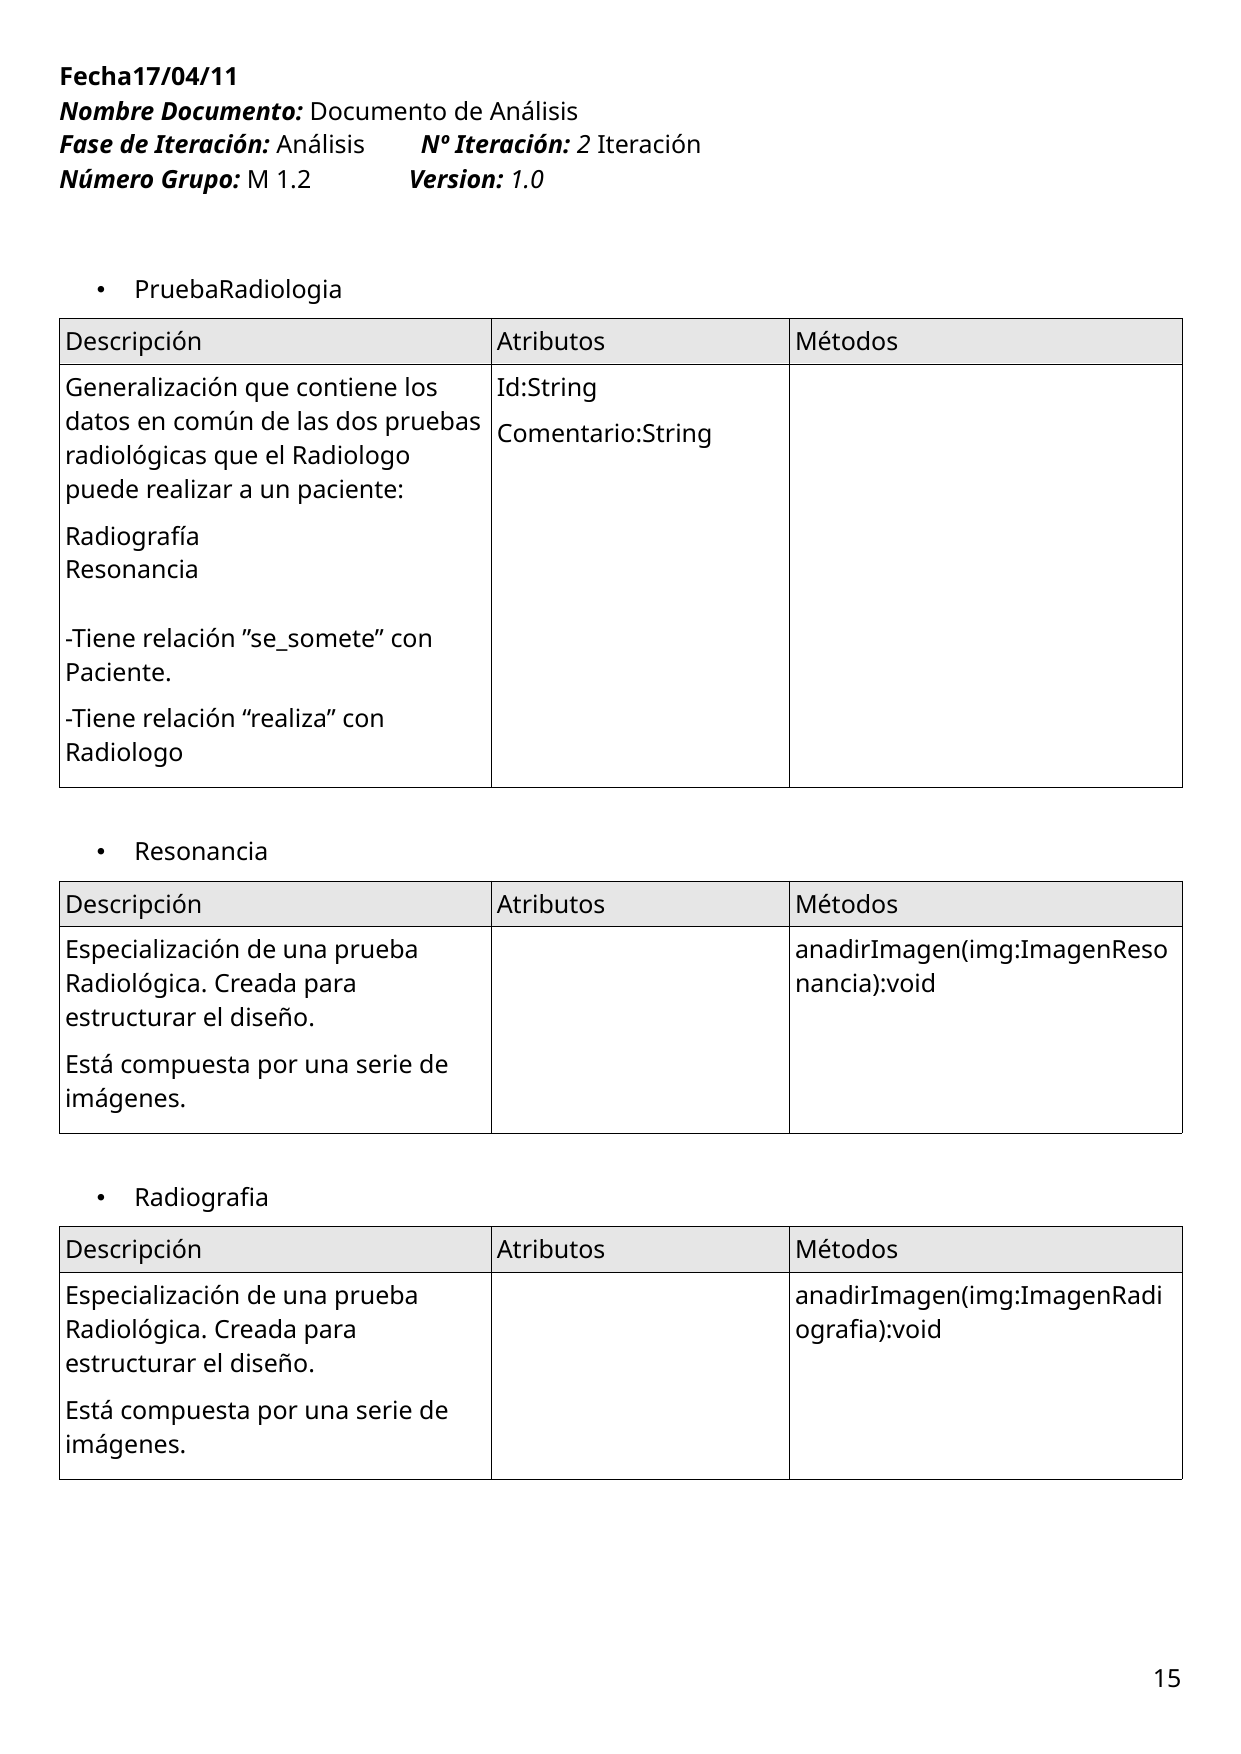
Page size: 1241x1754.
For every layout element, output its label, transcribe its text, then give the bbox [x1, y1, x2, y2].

table_header Atributos [492, 882, 789, 926]
table_cell anadirImagen(img:ImagenResonancia):void [790, 927, 1182, 1133]
table_header Descripción [60, 882, 491, 926]
table_cell Especialización de una prueba Radiológica. Creada para estructurar el diseño. Está compuesta por una serie de imágenes. [60, 1273, 491, 1479]
list PruebaRadiologia [97, 271, 1181, 305]
table_cell [492, 927, 789, 1133]
table_cell Generalización que contiene los datos en común de las dos pruebas radiológicas que el Radiologo puede realizar a un paciente: Radiografía Resonancia -Tiene relación ”se_somete” con Paciente. -Tiene relación “realiza” con Radiologo [60, 365, 491, 787]
table_cell [790, 365, 1182, 787]
table_cell anadirImagen(img:ImagenRadiografia):void [790, 1273, 1182, 1479]
table_header Descripción [60, 1227, 491, 1272]
table_header Atributos [492, 319, 789, 363]
list Resonancia [97, 834, 1181, 868]
table_header Métodos [790, 319, 1182, 363]
table_header Métodos [790, 1227, 1182, 1272]
table_cell [492, 1273, 789, 1479]
table_header Atributos [492, 1227, 789, 1272]
table_cell Id:String Comentario:String [492, 365, 789, 787]
table_header Métodos [790, 882, 1182, 926]
table_header Descripción [60, 319, 491, 363]
table_cell Especialización de una prueba Radiológica. Creada para estructurar el diseño. Está compuesta por una serie de imágenes. [60, 927, 491, 1133]
list Radiografia [97, 1180, 1181, 1214]
